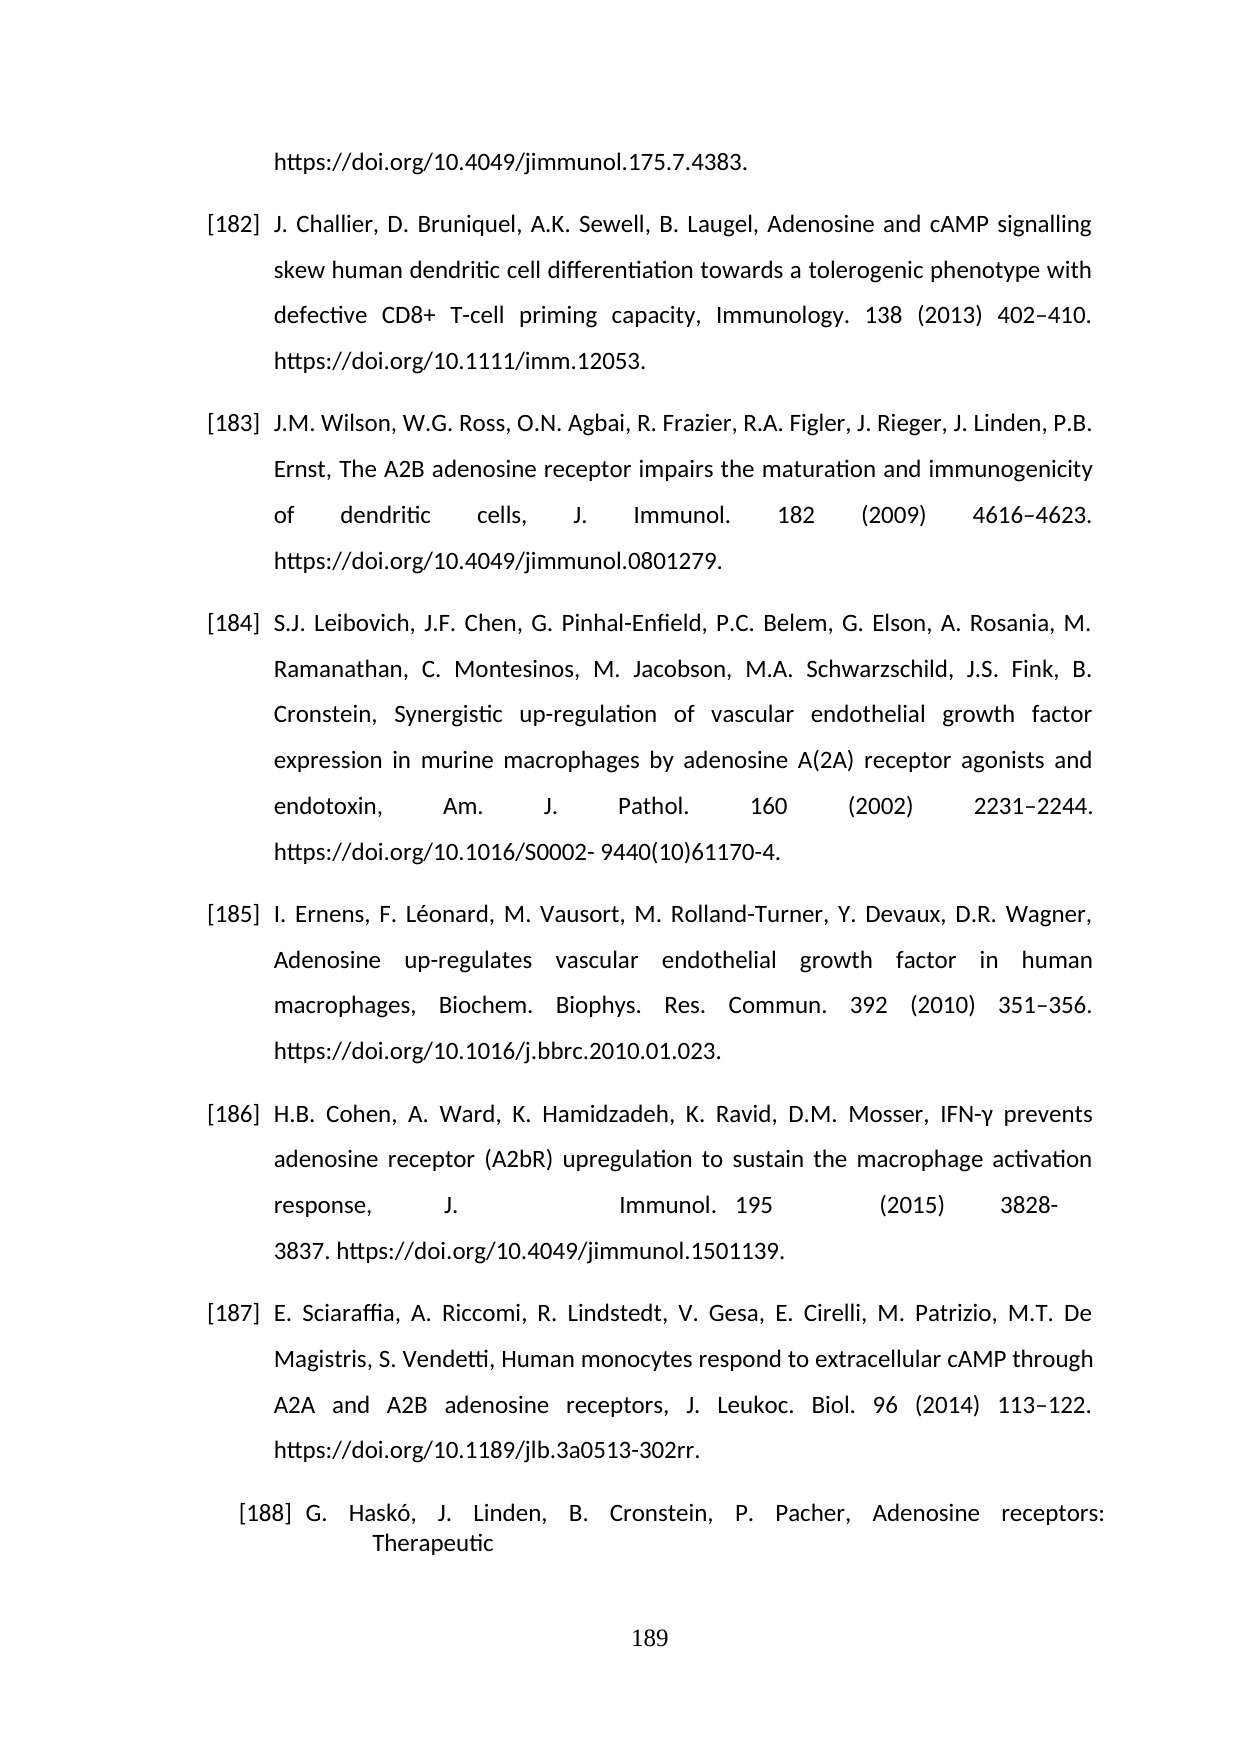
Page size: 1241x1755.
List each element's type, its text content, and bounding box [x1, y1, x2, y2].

list S.J. Leibovich, J.F. Chen, G. Pinhal-Enfield, P.C. Belem, G. Elson, A. Rosania, M. Ramanathan, C. Montesinos, M. Jacobson, M.A. Schwarzschild, J.S. Fink, B. Cronstein, Synergistic up-regulation of vascular endothelial growth factor expression in murine macrophages by adenosine A(2A) receptor agonists and endotoxin, Am. J. Pathol. 160 (2002) 2231–2244. https://doi.org/10.1016/S0002- 9440(10)61170-4. [207, 607, 1093, 866]
list J.M. Wilson, W.G. Ross, O.N. Agbai, R. Frazier, R.A. Figler, J. Rieger, J. Linden, P.B. Ernst, The A2B adenosine receptor impairs the maturation and immunogenicity of dendritic cells, J. Immunol. 182 (2009) 4616–4623. https://doi.org/10.4049/jimmunol.0801279. [207, 408, 1094, 575]
list G. Haskó, J. Linden, B. Cronstein, P. Pacher, Adenosine receptors: Therapeutic [238, 1497, 1105, 1558]
list I. Ernens, F. Léonard, M. Vausort, M. Rolland-Turner, Y. Devaux, D.R. Wagner, Adenosine up-regulates vascular endothelial growth factor in human macrophages, Biochem. Biophys. Res. Commun. 392 (2010) 351–356. https://doi.org/10.1016/j.bbrc.2010.01.023. [207, 898, 1094, 1066]
list E. Sciaraffia, A. Riccomi, R. Lindstedt, V. Gesa, E. Cirelli, M. Patrizio, M.T. De Magistris, S. Vendetti, Human monocytes respond to extracellular cAMP through A2A and A2B adenosine receptors, J. Leukoc. Biol. 96 (2014) 113–122. https://doi.org/10.1189/jlb.3a0513-302rr. [207, 1297, 1094, 1465]
text https://doi.org/10.4049/jimmunol.175.7.4383. [273, 146, 1105, 176]
list J. Challier, D. Bruniquel, A.K. Sewell, B. Laugel, Adenosine and cAMP signalling skew human dendritic cell differentiation towards a tolerogenic phenotype with defective CD8+ T-cell priming capacity, Immunology. 138 (2013) 402–410. https://doi.org/10.1111/imm.12053. [207, 208, 1093, 376]
list H.B. Cohen, A. Ward, K. Hamidzadeh, K. Ravid, D.M. Mosser, IFN-γ prevents adenosine receptor (A2bR) upregulation to sustain the macrophage activation response, J. Immunol. 195 (2015) 3828-3837. https://doi.org/10.4049/jimmunol.1501139. [207, 1098, 1094, 1266]
